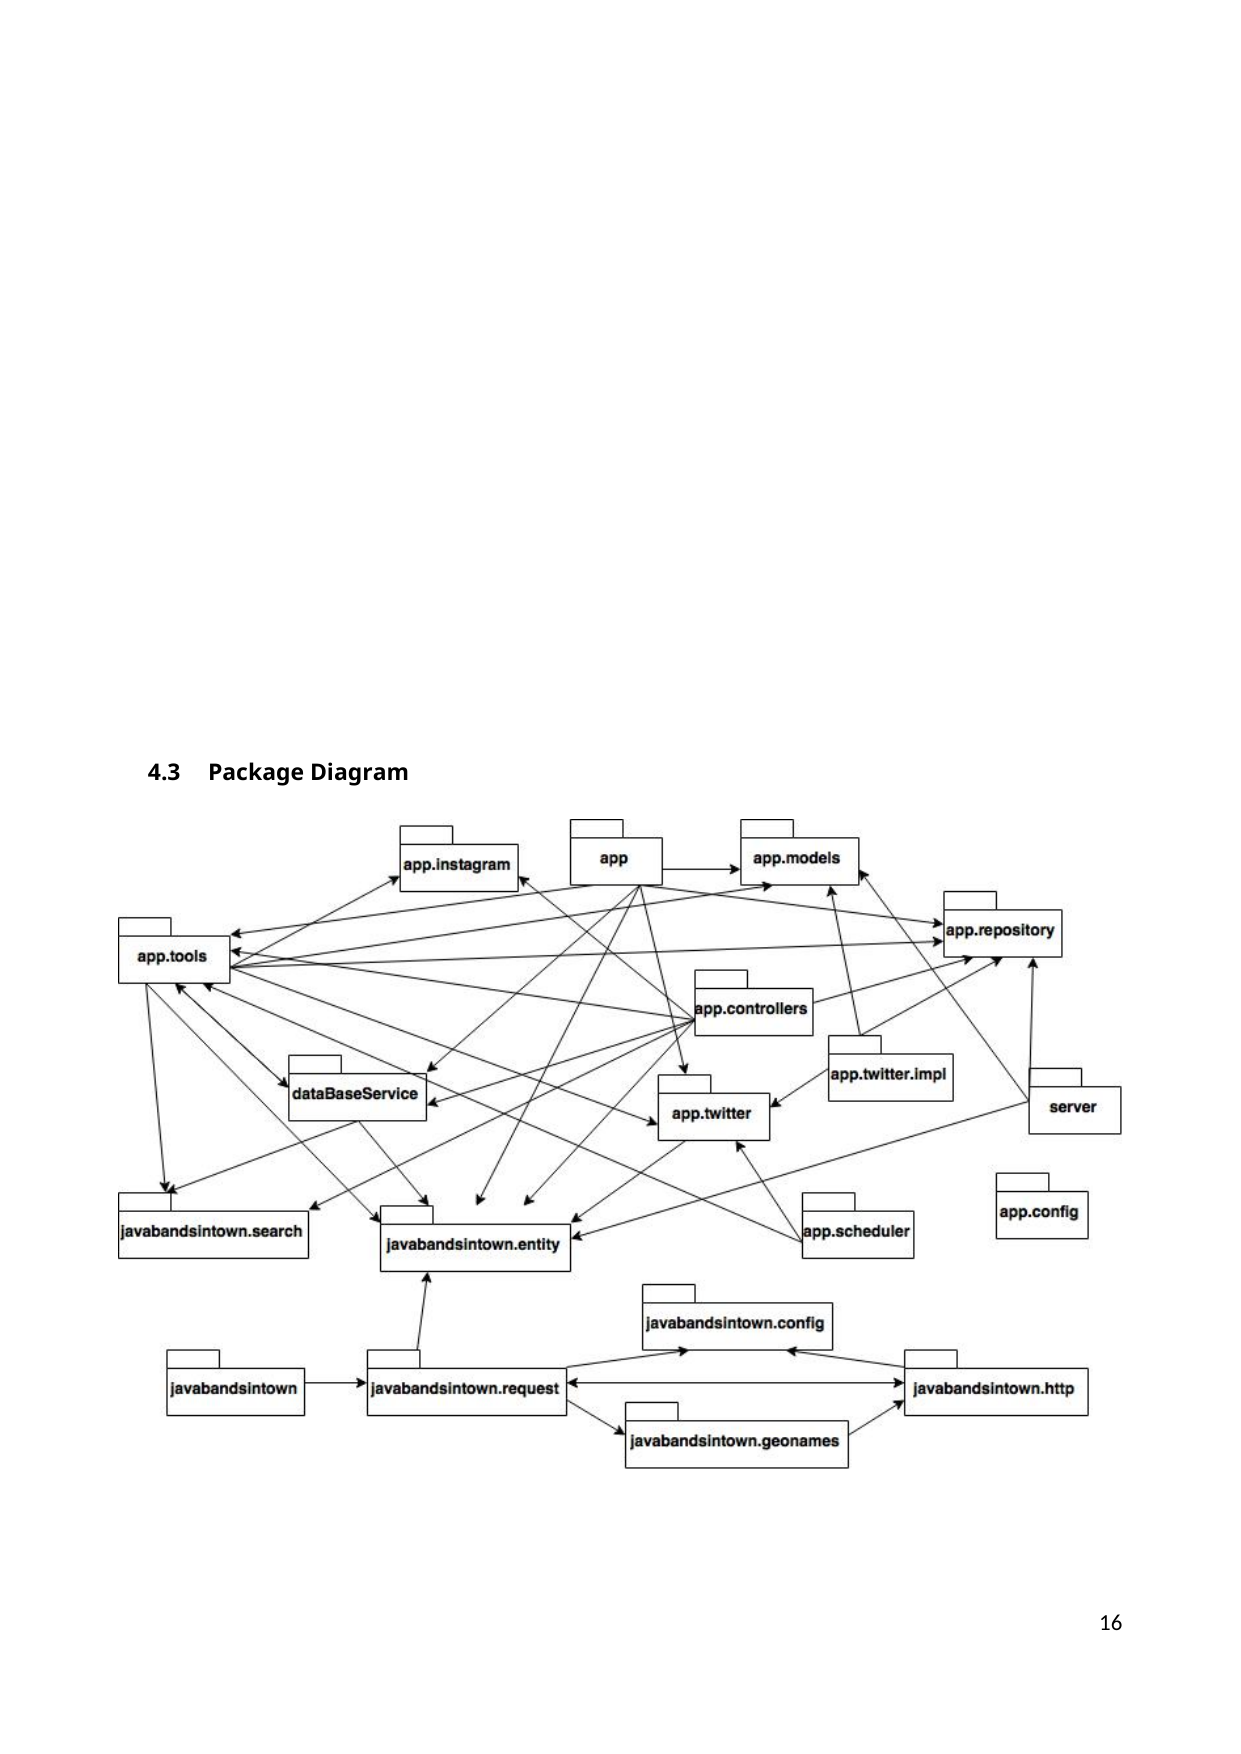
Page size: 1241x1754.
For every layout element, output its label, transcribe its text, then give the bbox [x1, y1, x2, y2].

list Package Diagram [148, 756, 1122, 787]
picture [118, 819, 1123, 1474]
